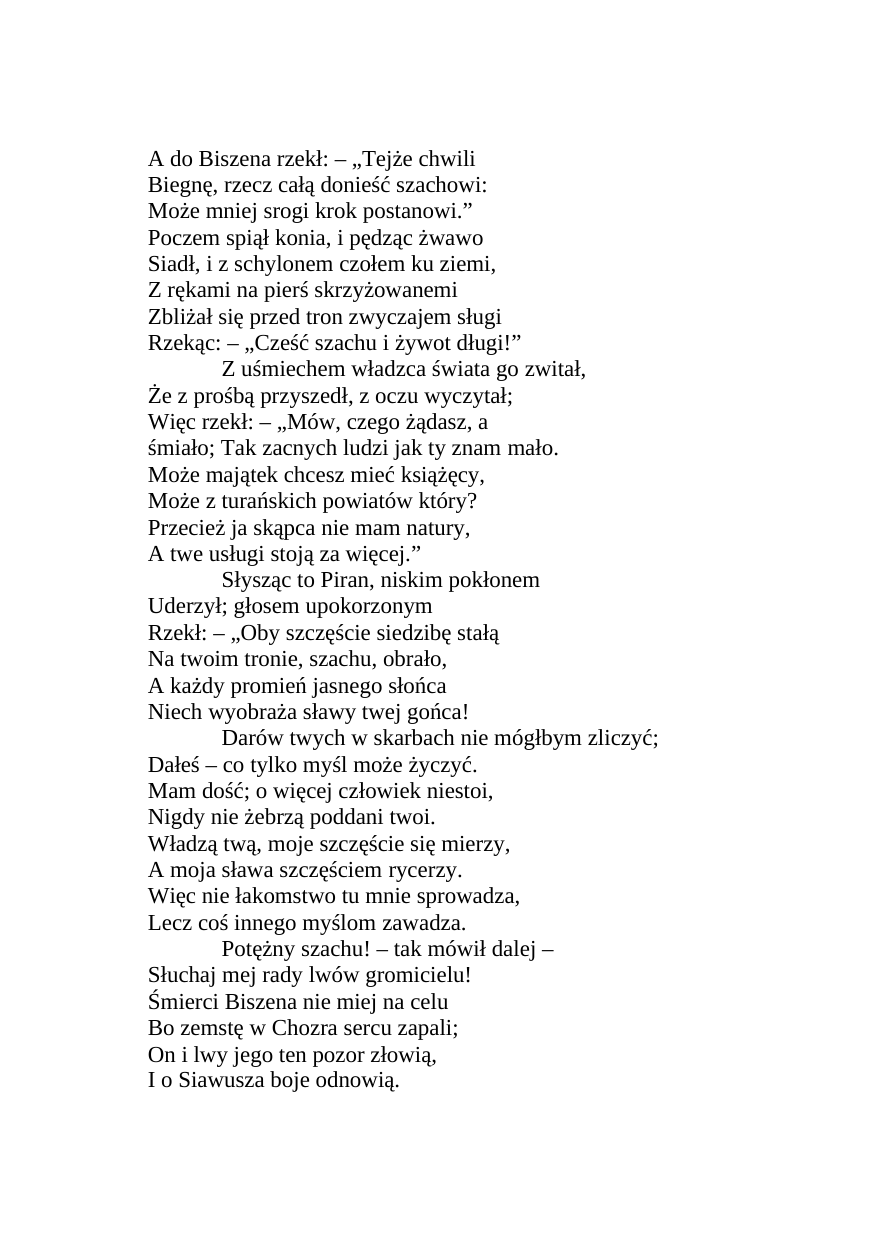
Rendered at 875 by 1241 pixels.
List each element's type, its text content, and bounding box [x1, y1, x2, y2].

text Śmierci Biszena nie miej na celu Bo zemstę w Chozra sercu zapali; On i lwy jego ten pozor złowią, [148, 988, 460, 1067]
text Władzą twą, moje szczęście się mierzy, A moja sława szczęściem rycerzy. [148, 830, 512, 882]
text Rzekł: – „Oby szczęście siedzibę stałą Na twoim tronie, szachu, obrało, [148, 619, 501, 672]
text Może mniej srogi krok postanowi.” Poczem spiął konia, i pędząc żwawo Siadł, i z schylonem czołem ku ziemi, Z rękami na pierś skrzyżowanemi Zbliżał się przed tron zwyczajem sługi [148, 197, 503, 329]
text I o Siawusza boje odnowią. [148, 1067, 757, 1093]
text Z uśmiechem władzca świata go zwitał, [221, 355, 757, 382]
text Więc nie łakomstwo tu mnie sprowadza, Lecz coś innego myślom zawadza. [148, 882, 522, 935]
text Potężny szachu! – tak mówił dalej – Słuchaj mej rady lwów gromicielu! [148, 935, 555, 988]
text Może majątek chcesz mieć książęcy, Może z turańskich powiatów który? Przecież ja skąpca nie mam natury, A twe usługi stoją za więcej.” [148, 461, 487, 566]
text A każdy promień jasnego słońca Niech wyobraża sławy twej gońca! [148, 672, 471, 724]
text Darów twych w skarbach nie mógłbym zliczyć; Dałeś – co tylko myśl może życzyć. [148, 724, 661, 777]
text Że z prośbą przyszedł, z oczu wyczytał; Więc rzekł: – „Mów, czego żądasz, a śmiało; Tak zacnych ludzi jak ty znam mało. [148, 382, 561, 461]
text Słysząc to Piran, niskim pokłonem Uderzył; głosem upokorzonym [148, 566, 542, 619]
text Mam dość; o więcej człowiek niestoi, Nigdy nie żebrzą poddani twoi. [148, 777, 495, 830]
text A do Biszena rzekł: – „Tejże chwili Biegnę, rzecz całą donieść szachowi: [148, 144, 489, 197]
text Rzekąc: – „Cześć szachu i żywot długi!” [148, 329, 757, 355]
